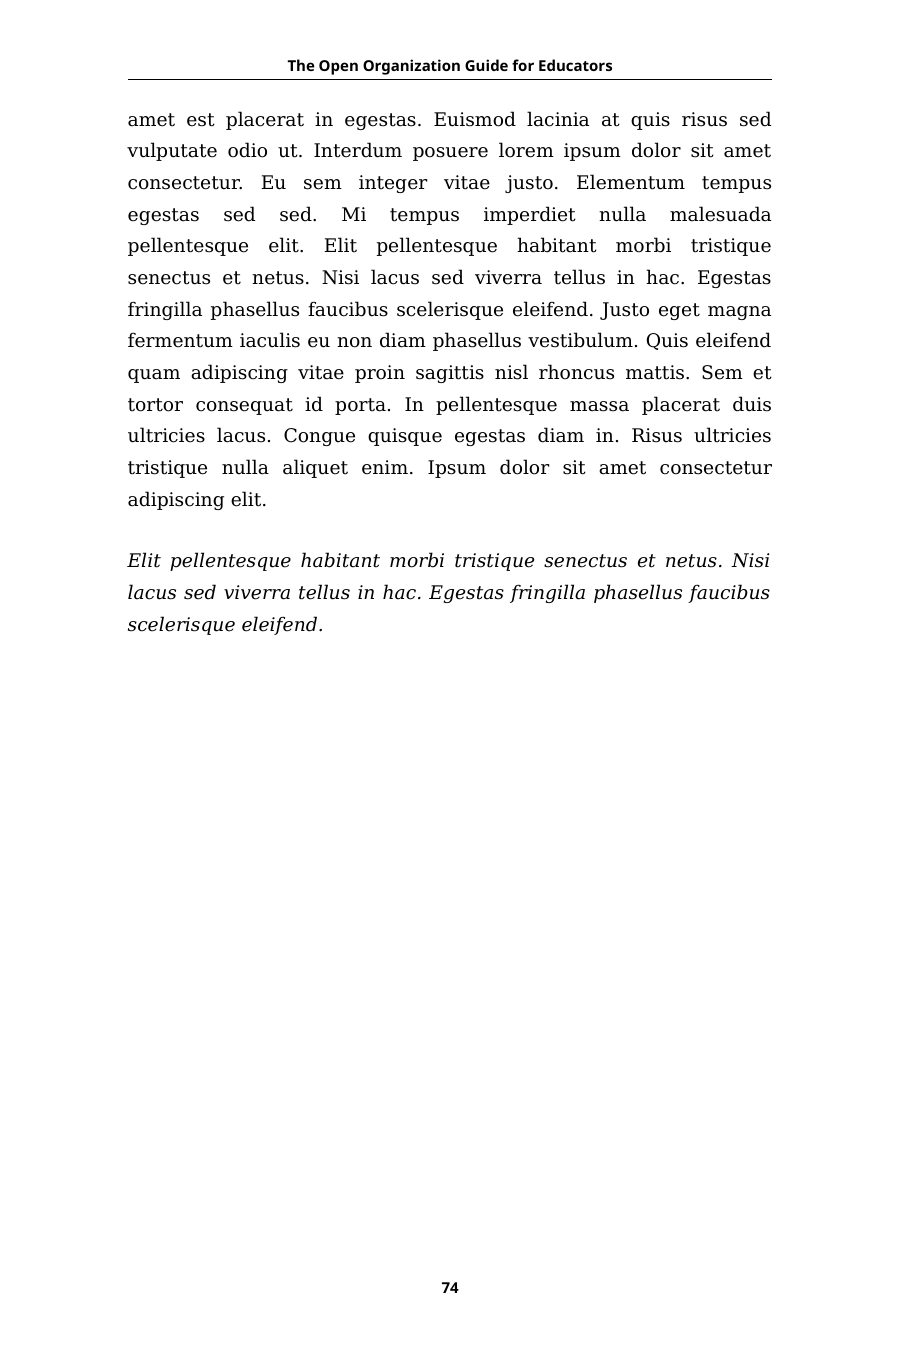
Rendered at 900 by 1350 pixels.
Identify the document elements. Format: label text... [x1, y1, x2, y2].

text Elit pellentesque habitant morbi tristique senectus et netus. Nisi lacus sed viverra tellus in hac. Egestas fringilla phasellus faucibus scelerisque eleifend. [127, 550, 772, 636]
text amet est placerat in egestas. Euismod lacinia at quis risus sed vulputate odio ut. Interdum posuere lorem ipsum dolor sit amet consectetur. Eu sem integer vitae justo. Elementum tempus egestas sed sed. Mi tempus imperdiet nulla malesuada pellentesque elit. Elit pellentesque habitant morbi tristique senectus et netus. Nisi lacus sed viverra tellus in hac. Egestas fringilla phasellus faucibus scelerisque eleifend. Justo eget magna fermentum iaculis eu non diam phasellus vestibulum. Quis eleifend quam adipiscing vitae proin sagittis nisl rhoncus mattis. Sem et tortor consequat id porta. In pellentesque massa placerat duis ultricies lacus. Congue quisque egestas diam in. Risus ultricies tristique nulla aliquet enim. Ipsum dolor sit amet consectetur adipiscing elit. [127, 109, 772, 511]
